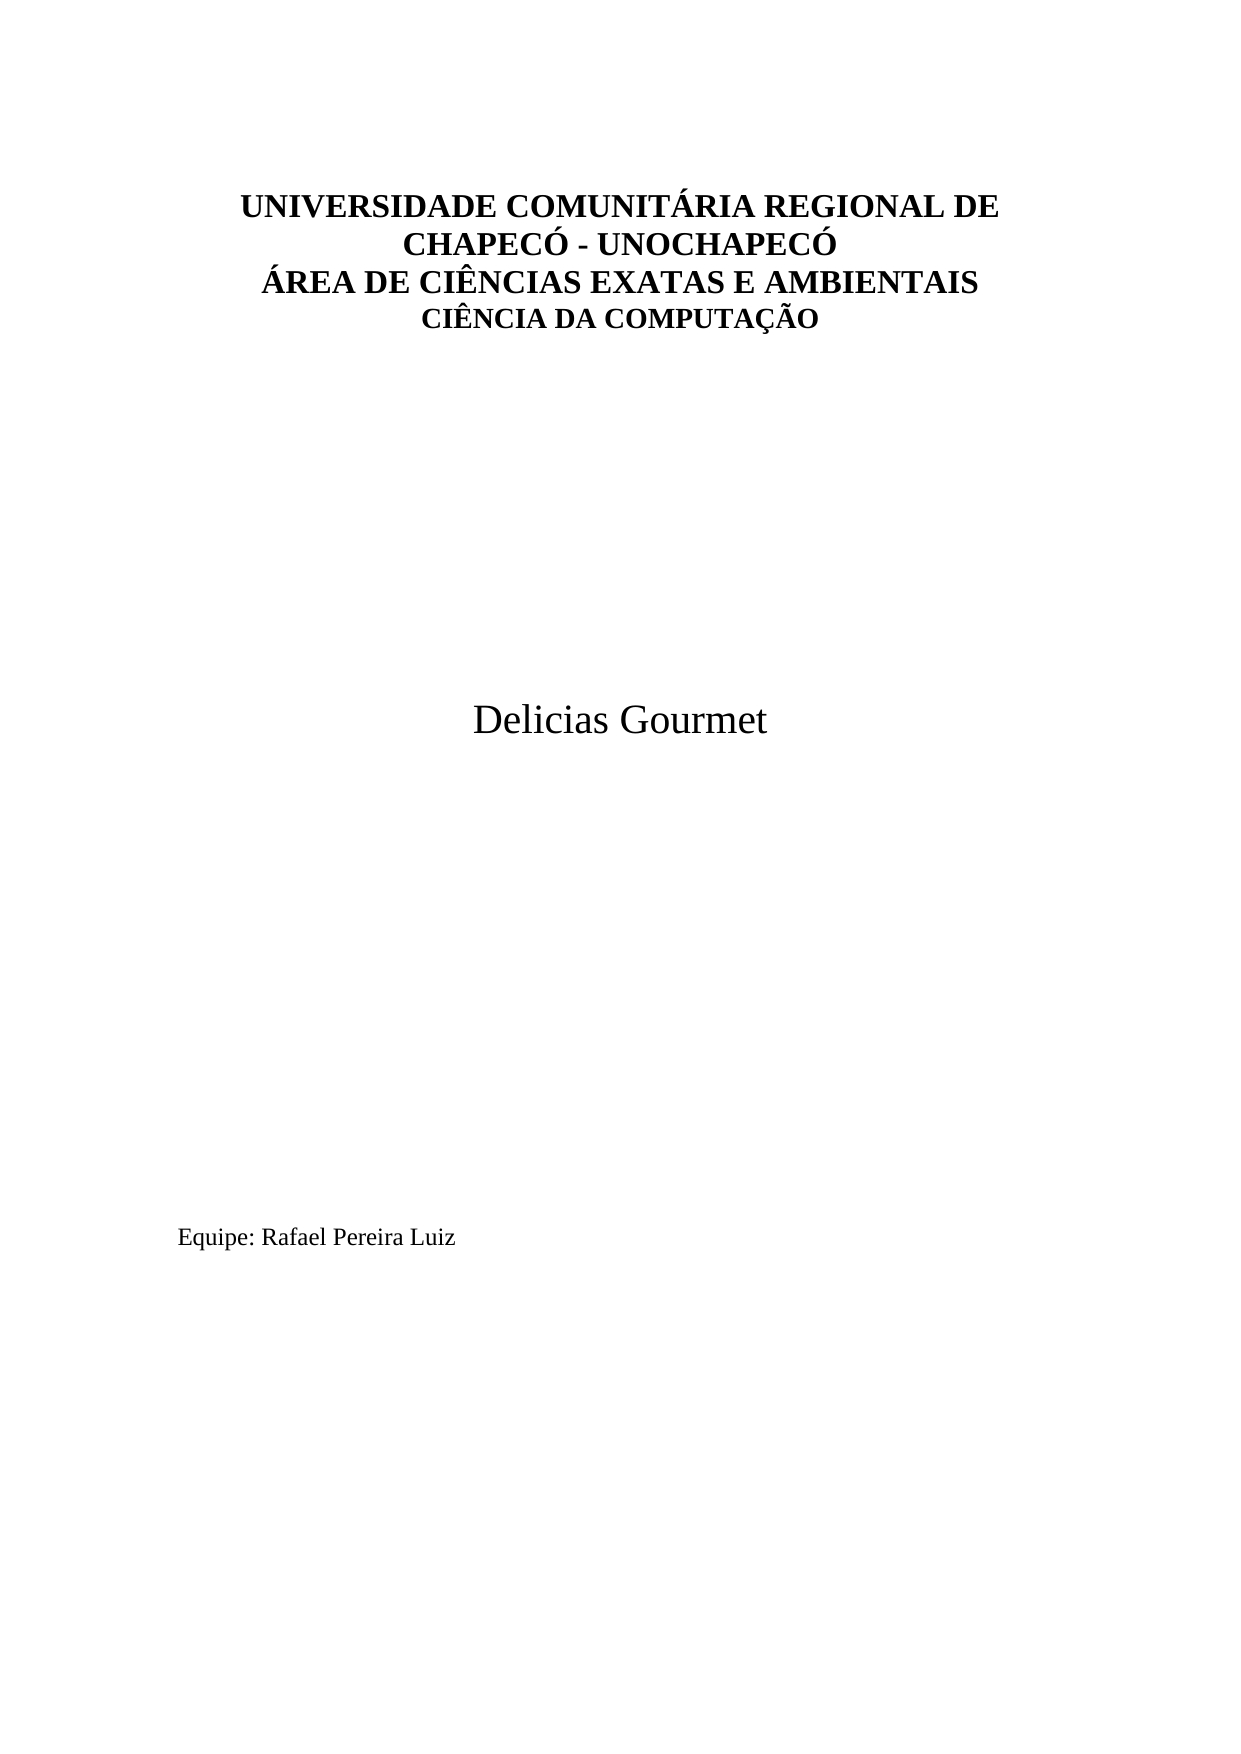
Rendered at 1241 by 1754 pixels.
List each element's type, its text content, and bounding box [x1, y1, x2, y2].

text Delicias Gourmet [177, 694, 1063, 742]
text ÁREA DE CIÊNCIAS EXATAS E AMBIENTAIS [177, 263, 1063, 301]
text UNIVERSIDADE COMUNITÁRIA REGIONAL DE CHAPECÓ - UNOCHAPECÓ [177, 186, 1063, 263]
text CIÊNCIA DA COMPUTAÇÃO [177, 301, 1063, 334]
text Equipe: Rafael Pereira Luiz [177, 1222, 1063, 1250]
